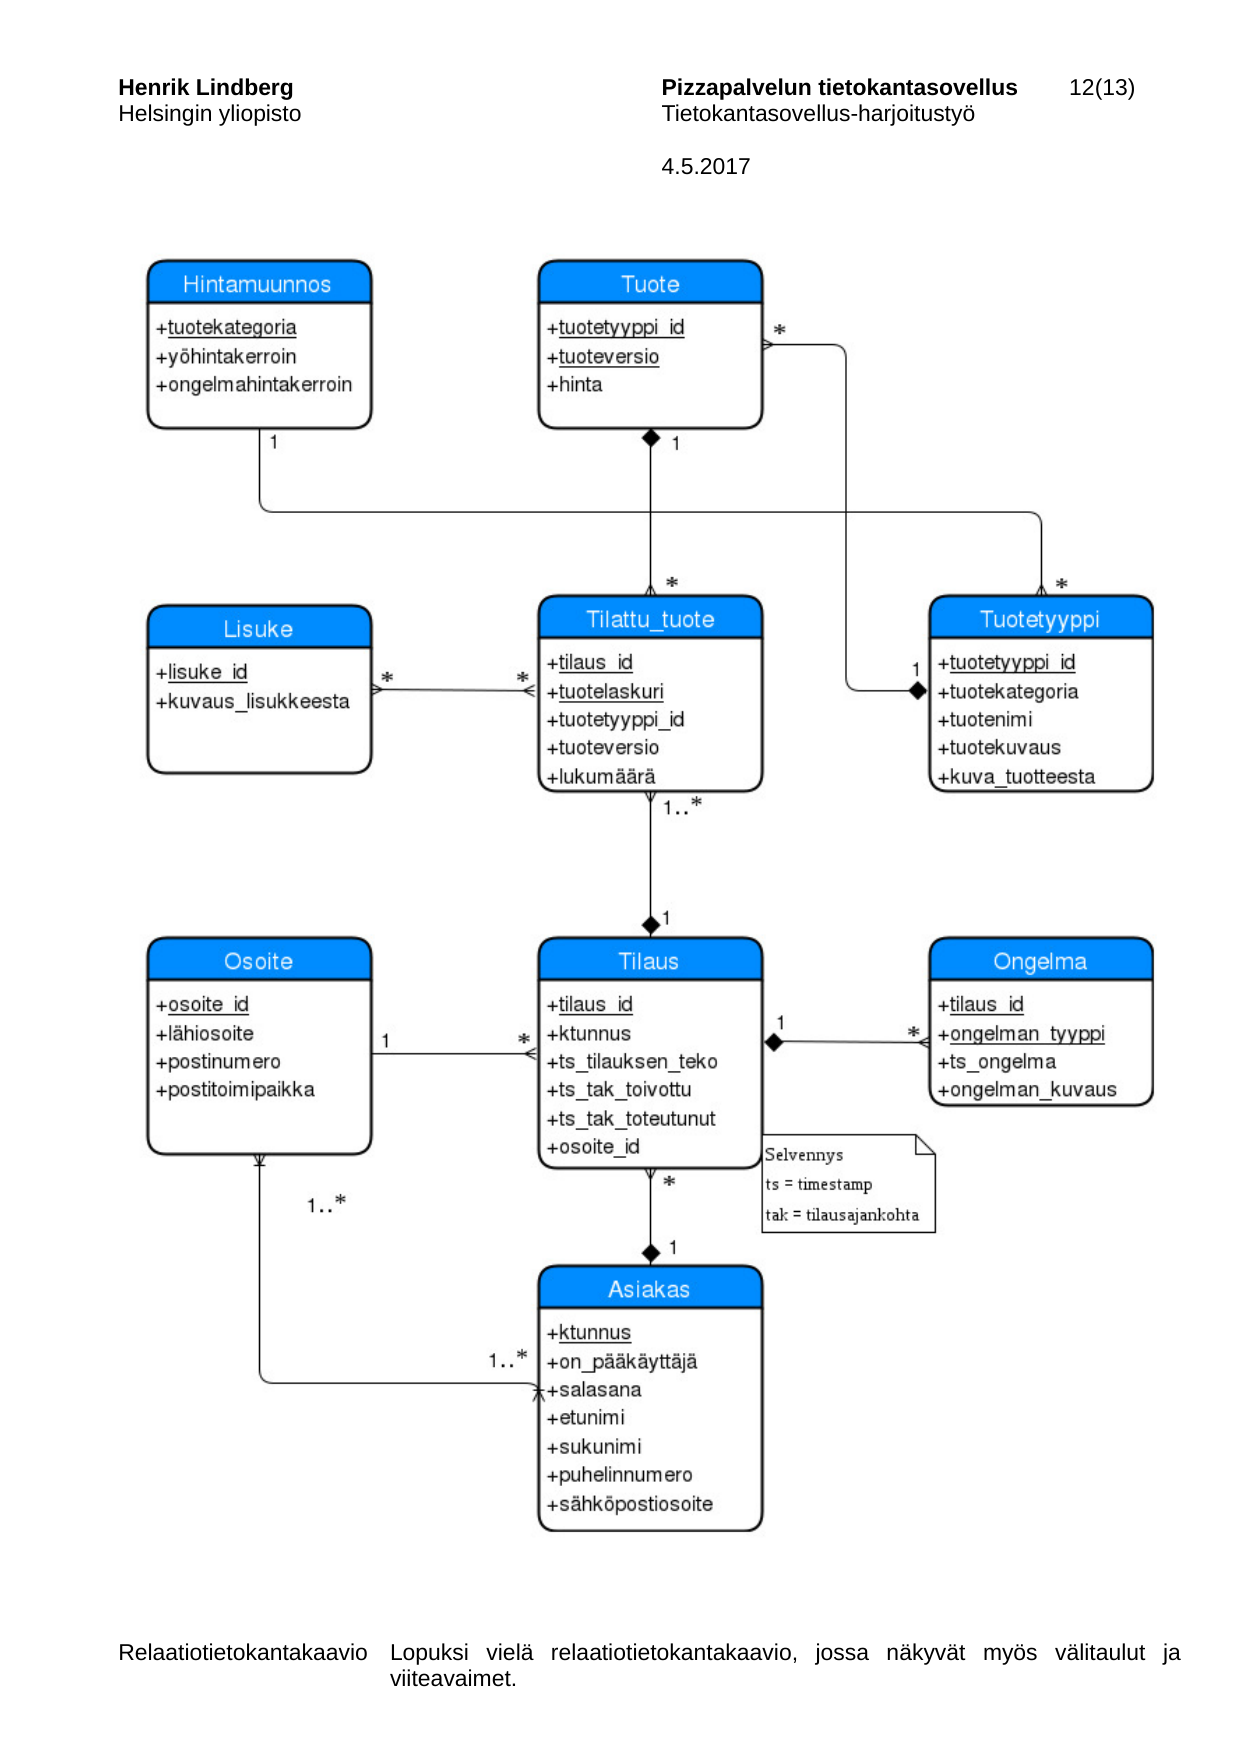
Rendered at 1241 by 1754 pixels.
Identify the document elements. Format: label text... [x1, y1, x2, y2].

picture [118, 231, 1182, 1560]
text Relaatiotietokantakaavio Lopuksi vielä relaatiotietokantakaavio, jossa näkyvät myös välitaulut ja viiteavaimet. [118, 1639, 1181, 1692]
